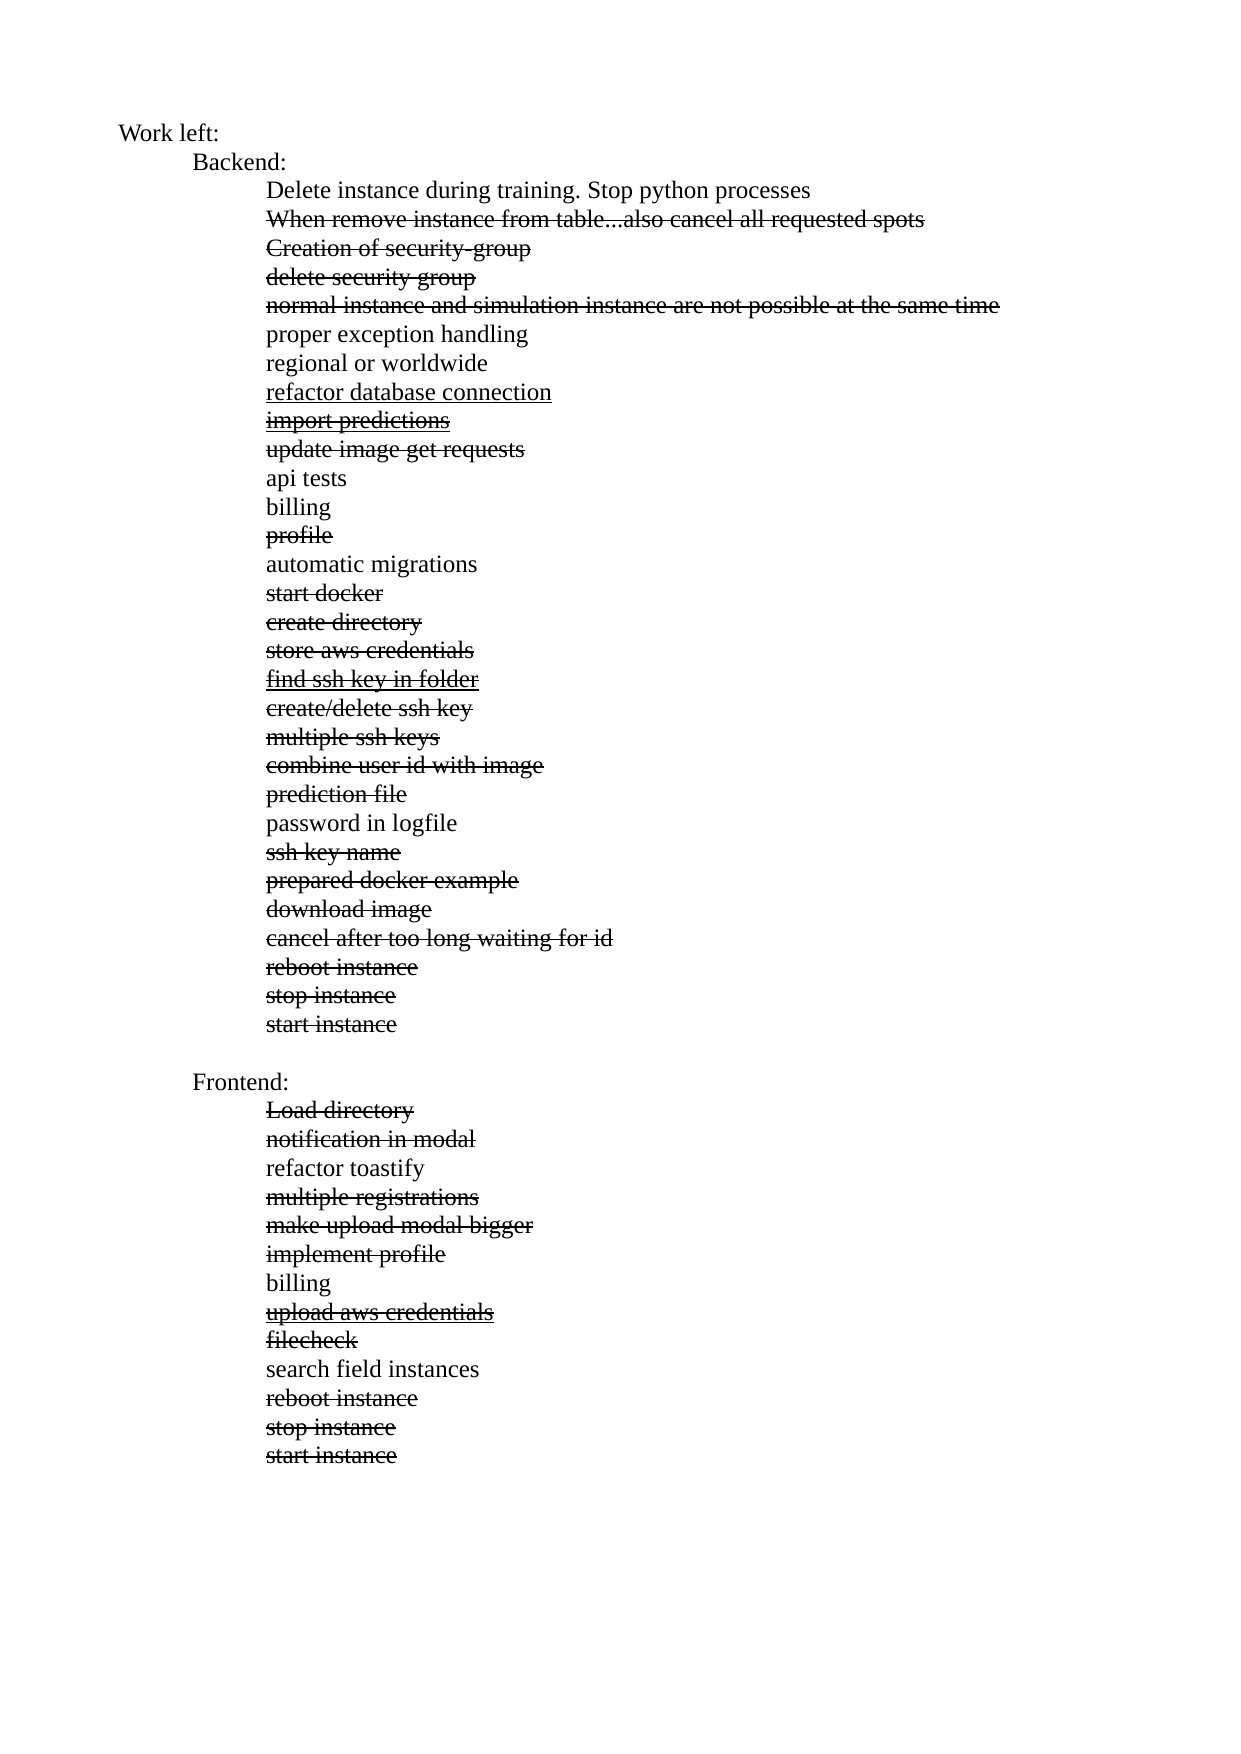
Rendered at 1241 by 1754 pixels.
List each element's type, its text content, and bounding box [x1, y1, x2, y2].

text refactor database connection [118, 377, 1122, 406]
text refactor toastify [118, 1153, 1122, 1182]
text start instance [118, 1441, 1122, 1469]
text ssh key name [118, 837, 1122, 866]
text start instance [118, 1009, 1122, 1038]
text start docker [118, 578, 1122, 607]
text stop instance [118, 1412, 1122, 1441]
text reboot instance [118, 952, 1122, 981]
text combine user id with image [118, 751, 1122, 779]
text reboot instance [118, 1383, 1122, 1412]
text stop instance [118, 981, 1122, 1009]
text regional or worldwide [118, 348, 1122, 377]
text download image [118, 894, 1122, 923]
text Work left: [118, 118, 1122, 147]
text normal instance and simulation instance are not possible at the same time [118, 291, 1122, 319]
text profile [118, 521, 1122, 549]
text implement profile [118, 1239, 1122, 1268]
text When remove instance from table...also cancel all requested spots [118, 204, 1122, 233]
text Frontend: [118, 1067, 1122, 1096]
text Delete instance during training. Stop python processes [118, 176, 1122, 204]
text filecheck [118, 1326, 1122, 1354]
text find ssh key in folder [118, 664, 1122, 693]
text create directory [118, 607, 1122, 636]
text Load directory [118, 1096, 1122, 1124]
text search field instances [118, 1354, 1122, 1383]
text api tests [118, 463, 1122, 492]
text multiple ssh keys [118, 722, 1122, 751]
text password in logfile [118, 808, 1122, 837]
text create/delete ssh key [118, 693, 1122, 722]
text cancel after too long waiting for id [118, 923, 1122, 952]
text import predictions [118, 406, 1122, 434]
text Backend: [118, 147, 1122, 176]
text proper exception handling [118, 319, 1122, 348]
text delete security group [118, 262, 1122, 291]
text update image get requests [118, 434, 1122, 463]
text upload aws credentials [118, 1297, 1122, 1326]
text multiple registrations [118, 1182, 1122, 1211]
text automatic migrations [118, 549, 1122, 578]
text Creation of security-group [118, 233, 1122, 262]
text notification in modal [118, 1124, 1122, 1153]
text billing [118, 1268, 1122, 1297]
text store aws credentials [118, 636, 1122, 664]
text billing [118, 492, 1122, 521]
text make upload modal bigger [118, 1211, 1122, 1239]
text prediction file [118, 779, 1122, 808]
text prepared docker example [118, 866, 1122, 894]
